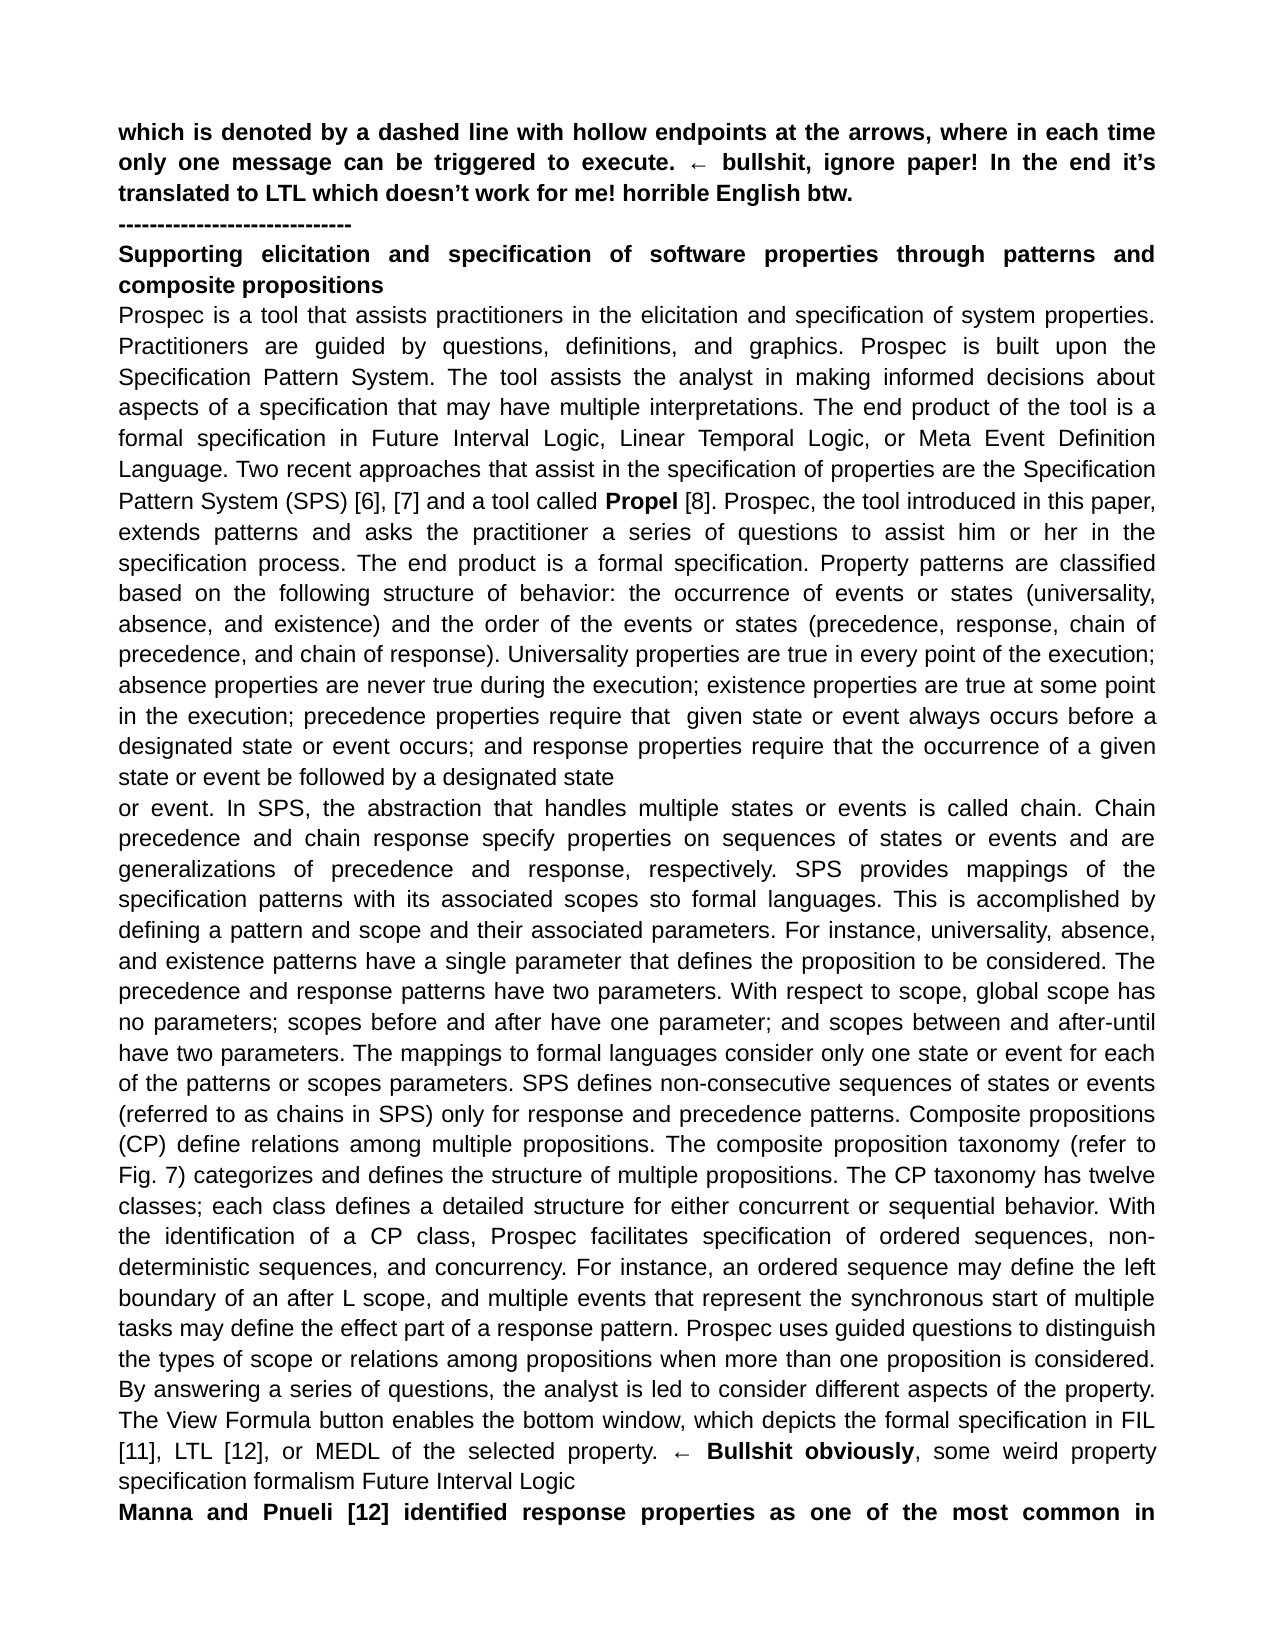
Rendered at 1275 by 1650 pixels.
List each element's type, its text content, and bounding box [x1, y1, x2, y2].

text Supporting elicitation and specification of software properties through patterns and composite propositions [118, 241, 1157, 298]
text Prospec is a tool that assists practitioners in the elicitation and specification of system properties. Practitioners are guided by questions, definitions, and graphics. Prospec is built upon the Specification Pattern System. The tool assists the analyst in making informed decisions about aspects of a specification that may have multiple interpretations. The end product of the tool is a formal specification in Future Interval Logic, Linear Temporal Logic, or Meta Event Definition Language. Two recent approaches that assist in the specification of properties are the Specification Pattern System (SPS) [6], [7] and a tool called Propel [8]. Prospec, the tool introduced in this paper, extends patterns and asks the practitioner a series of questions to assist him or her in the specification process. The end product is a formal specification. Property patterns are classified based on the following structure of behavior: the occurrence of events or states (universality, absence, and existence) and the order of the events or states (precedence, response, chain of precedence, and chain of response). Universality properties are true in every point of the execution; absence properties are never true during the execution; existence properties are true at some point in the execution; precedence properties require that given state or event always occurs before a designated state or event occurs; and response properties require that the occurrence of a given state or event be followed by a designated state [118, 302, 1157, 790]
text Manna and Pnueli [12] identified response properties as one of the most common in [118, 1498, 1157, 1525]
text which is denoted by a dashed line with hollow endpoints at the arrows, where in each time only one message can be triggered to execute. ← bullshit, ignore paper! In the end it’s translated to LTL which doesn’t work for me! horrible English btw. [118, 118, 1157, 206]
text ------------------------------ [118, 210, 1157, 237]
text or event. In SPS, the abstraction that handles multiple states or events is called chain. Chain precedence and chain response specify properties on sequences of states or events and are generalizations of precedence and response, respectively. SPS provides mappings of the specification patterns with its associated scopes sto formal languages. This is accomplished by defining a pattern and scope and their associated parameters. For instance, universality, absence, and existence patterns have a single parameter that defines the proposition to be considered. The precedence and response patterns have two parameters. With respect to scope, global scope has no parameters; scopes before and after have one parameter; and scopes between and after-until have two parameters. The mappings to formal languages consider only one state or event for each of the patterns or scopes parameters. SPS defines non-consecutive sequences of states or events (referred to as chains in SPS) only for response and precedence patterns. Composite propositions (CP) define relations among multiple propositions. The composite proposition taxonomy (refer to Fig. 7) categorizes and defines the structure of multiple propositions. The CP taxonomy has twelve classes; each class defines a detailed structure for either concurrent or sequential behavior. With the identification of a CP class, Prospec facilitates specification of ordered sequences, non-deterministic sequences, and concurrency. For instance, an ordered sequence may define the left boundary of an after L scope, and multiple events that represent the synchronous start of multiple tasks may define the effect part of a response pattern. Prospec uses guided questions to distinguish the types of scope or relations among propositions when more than one proposition is considered. By answering a series of questions, the analyst is led to consider different aspects of the property. The View Formula button enables the bottom window, which depicts the formal specification in FIL [11], LTL [12], or MEDL of the selected property. ← Bullshit obviously, some weird property specification formalism Future Interval Logic [118, 794, 1157, 1494]
